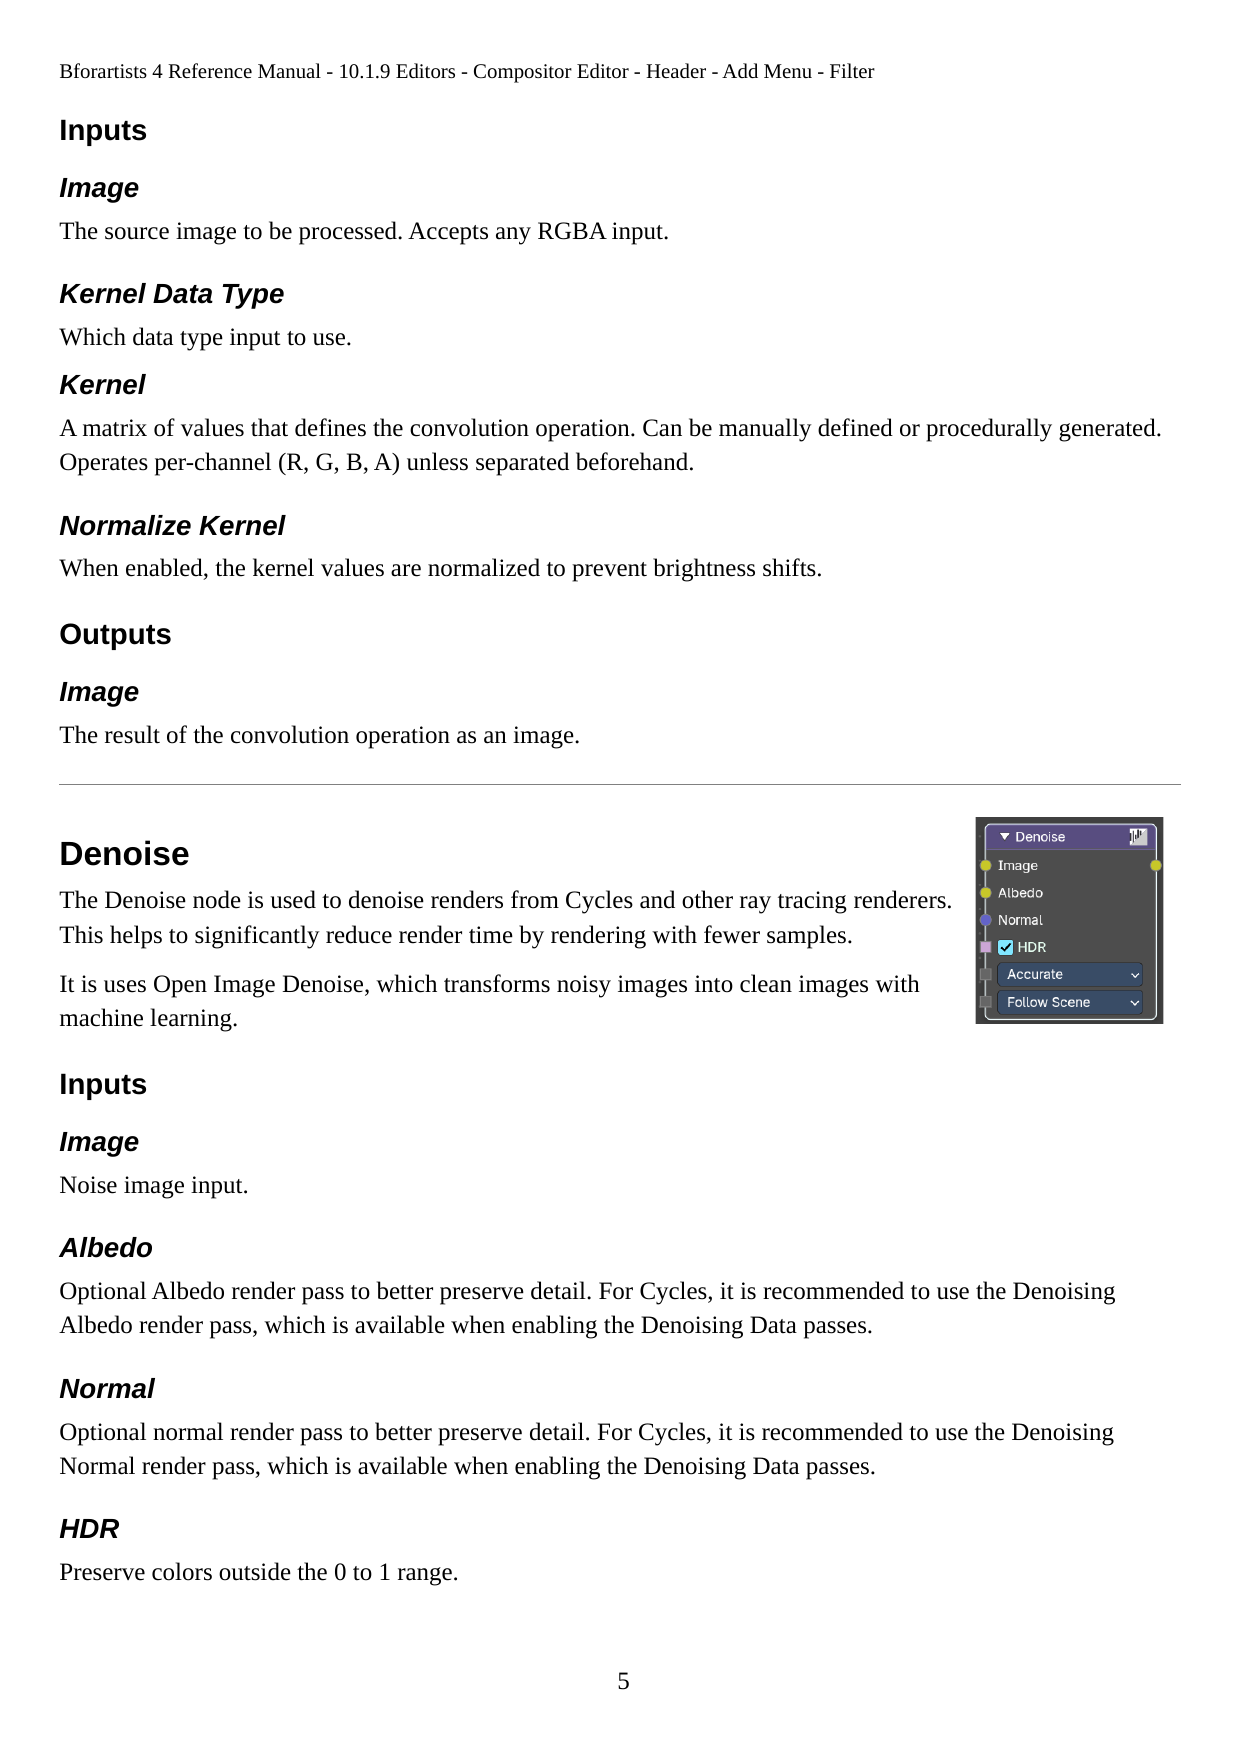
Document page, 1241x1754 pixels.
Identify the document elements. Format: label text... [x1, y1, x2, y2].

subtitle Normal [59, 1372, 1181, 1404]
subtitle Denoise [59, 834, 975, 873]
text It is uses Open Image Denoise, which transforms noisy images into clean images with machine learning. [59, 969, 1181, 1032]
subtitle HDR [59, 1513, 1181, 1544]
subtitle Image [59, 1126, 1181, 1158]
subtitle Normalize Kernel [59, 509, 1181, 541]
picture [975, 817, 1164, 1024]
text Optional normal render pass to better preserve detail. For Cycles, it is recommended to use the Denoising Normal render pass, which is available when enabling the Denoising Data passes. [59, 1417, 1181, 1480]
text The Denoise node is used to denoise renders from Cycles and other ray tracing renderers. This helps to significantly reduce render time by rendering with fewer samples. [59, 885, 975, 949]
subtitle Kernel Data Type [59, 277, 1181, 309]
subtitle [1164, 834, 1181, 873]
subtitle Albedo [59, 1232, 1181, 1264]
subtitle Kernel [59, 369, 1181, 401]
text Which data type input to use. [59, 322, 1181, 350]
text The result of the convolution operation as an image. [59, 720, 1181, 749]
subtitle Image [59, 676, 1181, 708]
subtitle Inputs [59, 113, 1181, 146]
text Preserve colors outside the 0 to 1 range. [59, 1557, 1181, 1586]
text The source image to be processed. Accepts any RGBA input. [59, 216, 1181, 244]
subtitle Image [59, 171, 1181, 203]
text Optional Albedo render pass to better preserve detail. For Cycles, it is recommended to use the Denoising Albedo render pass, which is available when enabling the Denoising Data passes. [59, 1276, 1181, 1339]
text When enabled, the kernel values are normalized to prevent brightness shifts. [59, 553, 1181, 582]
text Noise image input. [59, 1170, 1181, 1199]
subtitle Outputs [59, 617, 1181, 651]
subtitle Inputs [59, 1067, 1181, 1101]
text A matrix of values that defines the convolution operation. Can be manually defined or procedurally generated. Operates per-channel (R, G, B, A) unless separated beforehand. [59, 413, 1181, 476]
